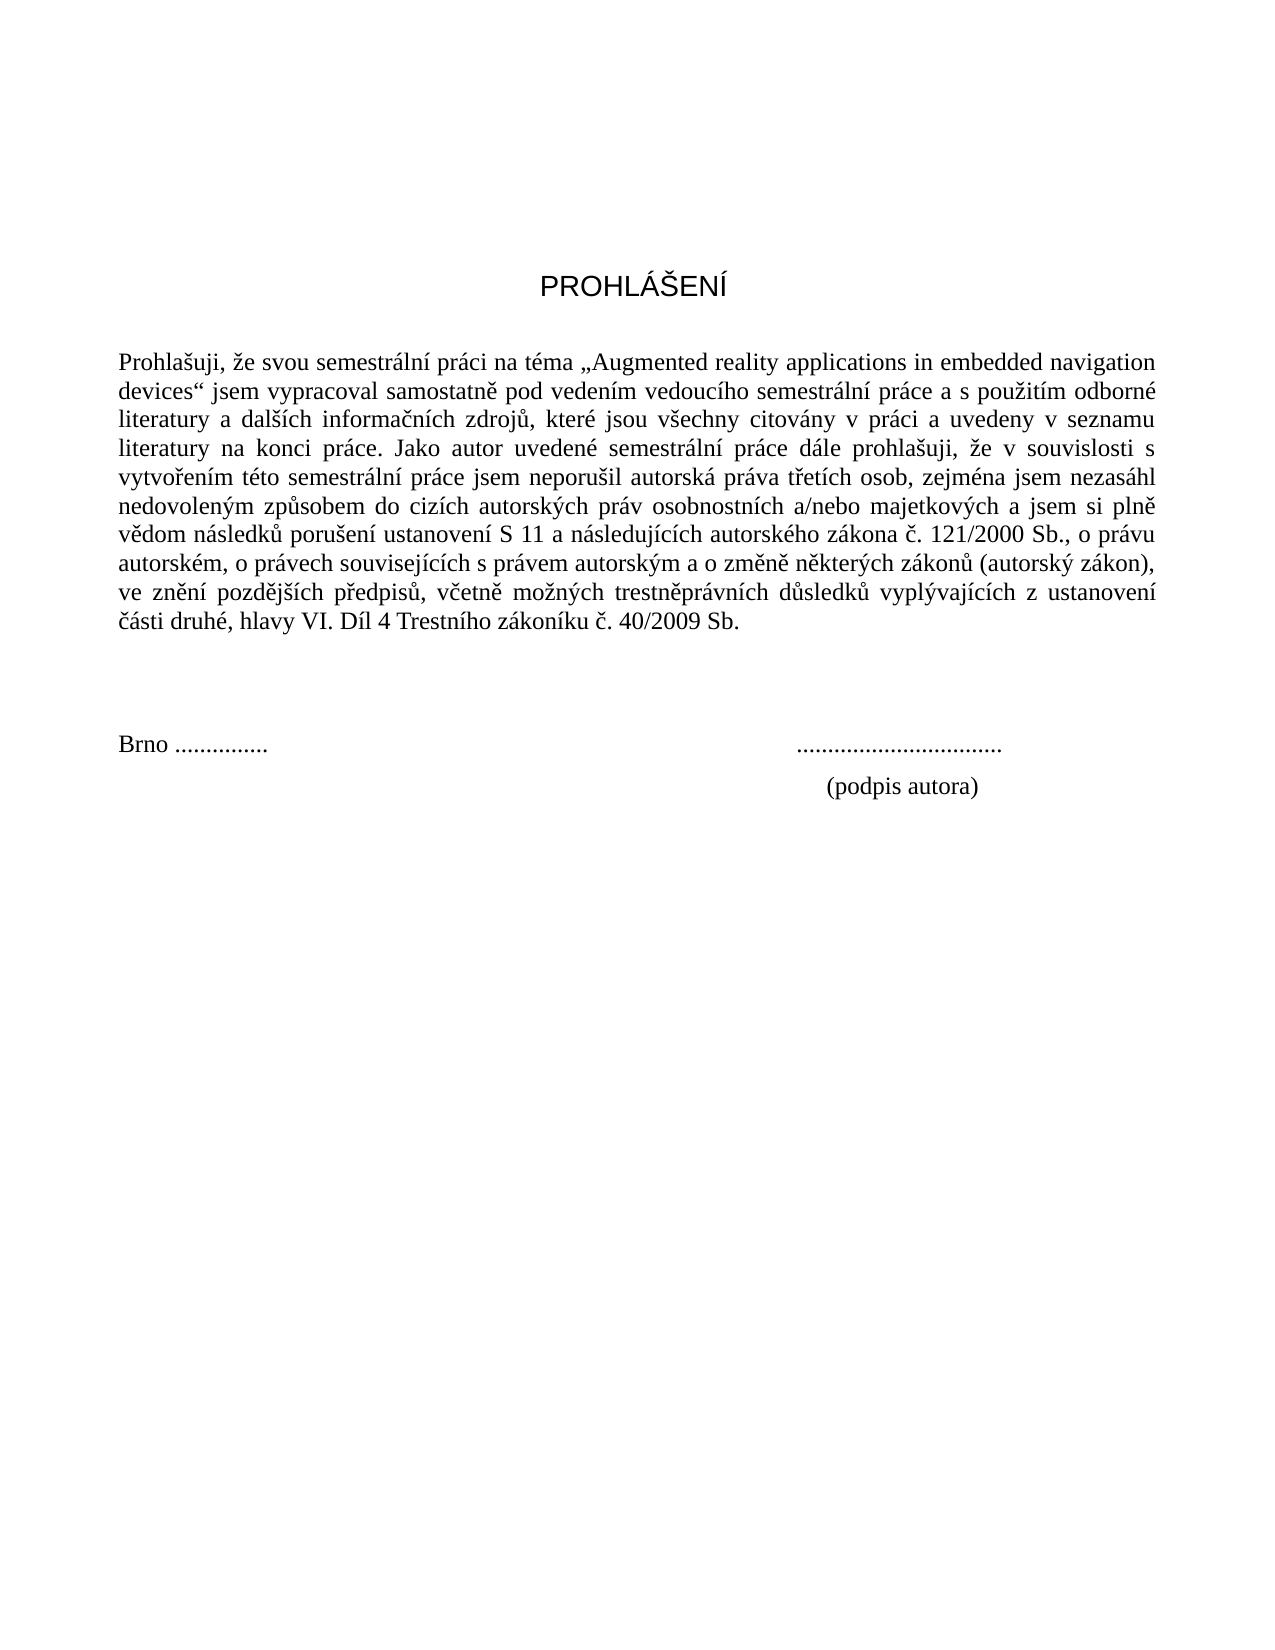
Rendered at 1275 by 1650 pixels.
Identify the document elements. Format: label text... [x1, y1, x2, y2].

text (podpis autora) [118, 771, 1157, 799]
text Prohlašuji, že svou semestrální práci na téma „Augmented reality applications in embedded navigation devices“ jsem vypracoval samostatně pod vedením vedoucího semestrální práce a s použitím odborné literatury a dalších informačních zdrojů, které jsou všechny citovány v práci a uvedeny v seznamu literatury na konci práce. Jako autor uvedené semestrální práce dále prohlašuji, že v souvislosti s vytvořením této semestrální práce jsem neporušil autorská práva třetích osob, zejména jsem nezasáhl nedovoleným způsobem do cizích autorských práv osobnostních a/nebo majetkových a jsem si plně vědom následků porušení ustanovení S 11 a následujících autorského zákona č. 121/2000 Sb., o právu autorském, o právech souvisejících s právem autorským a o změně některých zákonů (autorský zákon), ve znění pozdějších předpisů, včetně možných trestněprávních důsledků vyplývajících z ustanovení části druhé, hlavy VI. Díl 4 Trestního zákoníku č. 40/2009 Sb. [118, 347, 1157, 634]
subtitle PROHLÁŠENÍ [118, 268, 1157, 302]
text Brno ............... ................................. [118, 729, 1157, 758]
